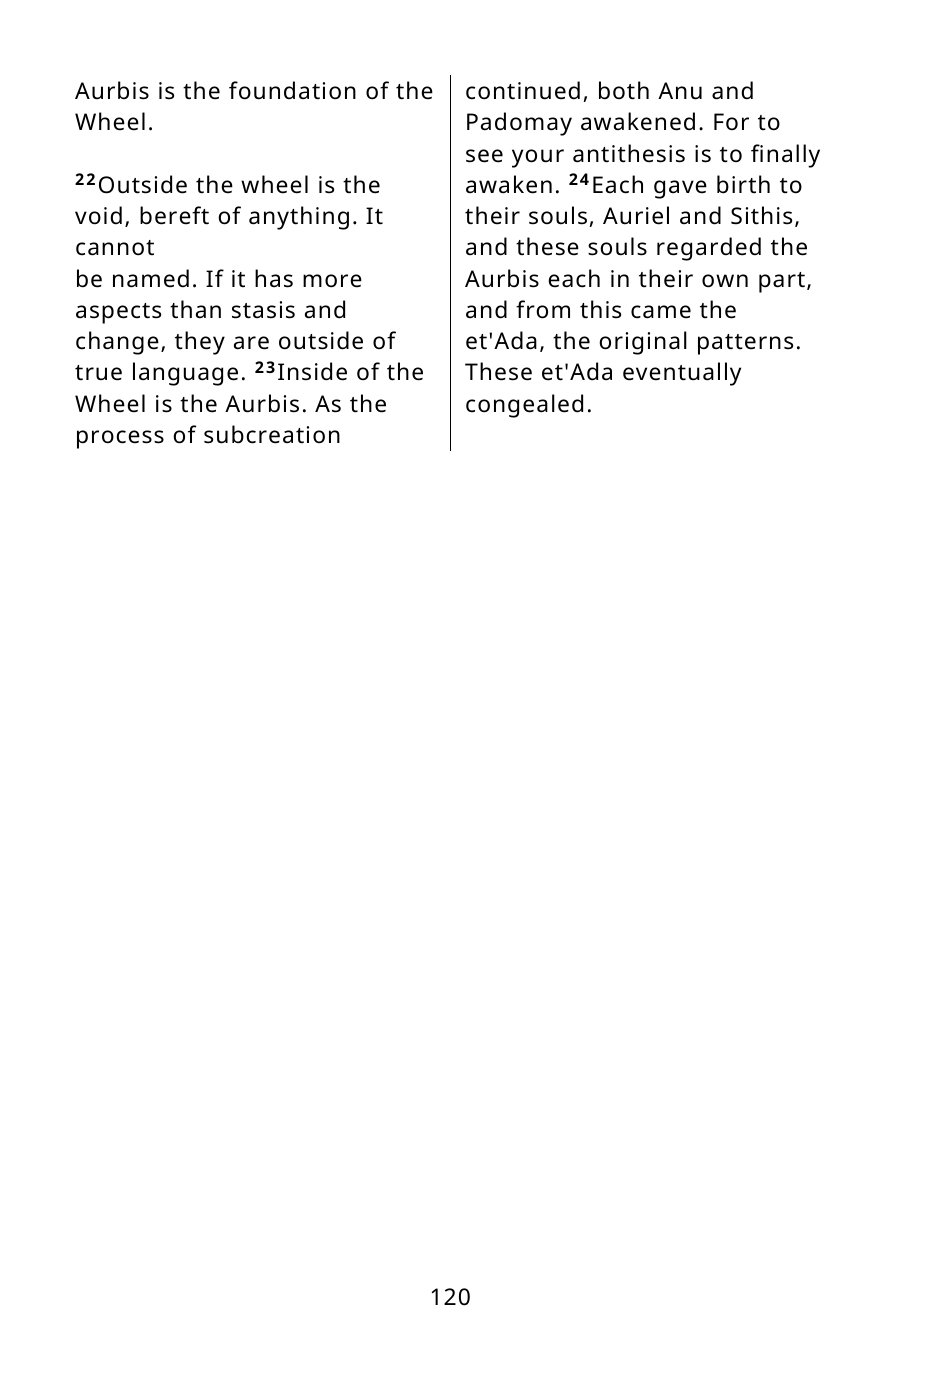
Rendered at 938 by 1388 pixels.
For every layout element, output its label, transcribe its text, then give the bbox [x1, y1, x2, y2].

text continued, both Anu and Padomay awakened. For to see your antithesis is to finally awaken. 24Each gave birth to their souls, Auriel and Sithis, and these souls regarded the Aurbis each in their own part, and from this came the et'Ada, the original patterns. These et'Ada eventually congealed. [465, 75, 825, 419]
text Aurbis is the foundation of the Wheel. [75, 75, 435, 137]
text 22Outside the wheel is the void, bereft of anything. It cannot be named. If it has more aspects than stasis and change, they are outside of true language. 23Inside of the Wheel is the Aurbis. As the process of subcreation [75, 169, 435, 450]
